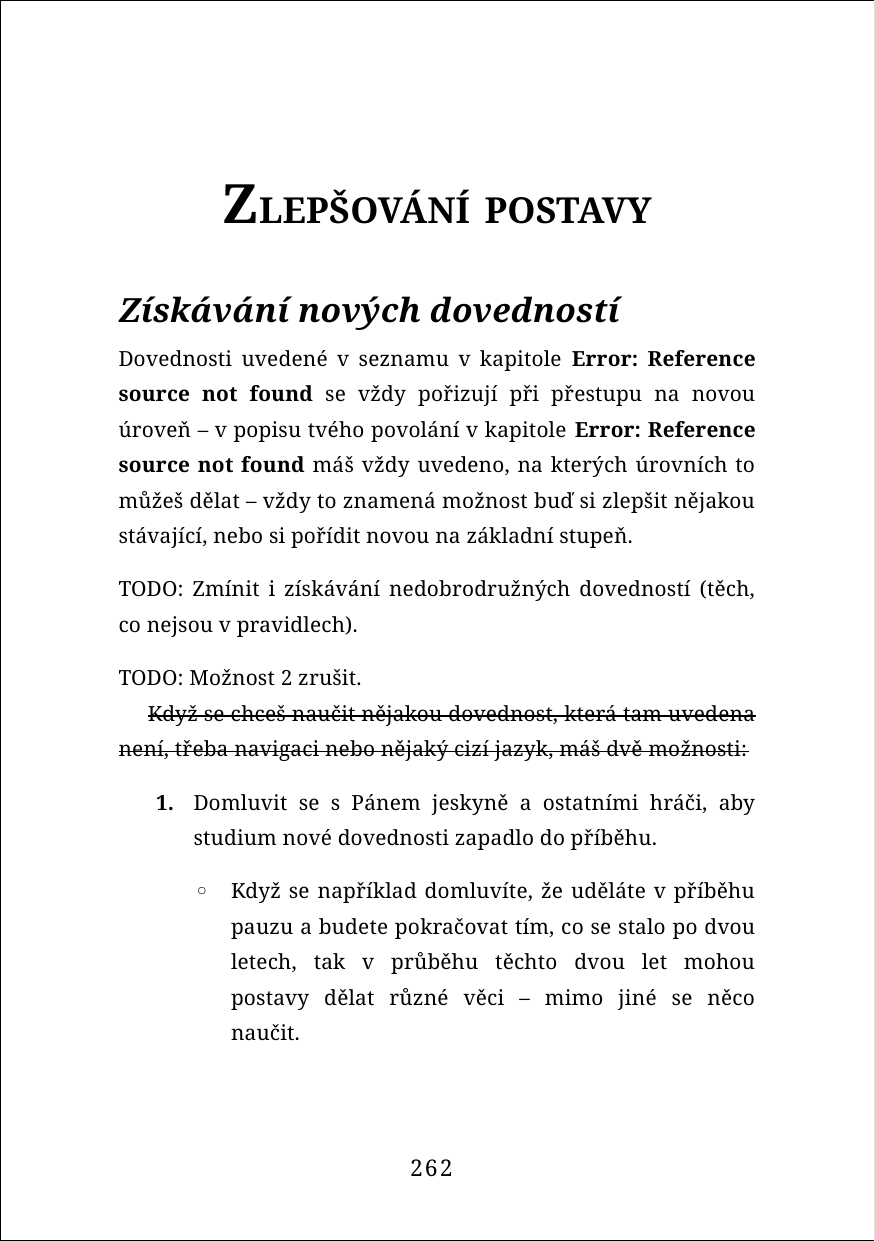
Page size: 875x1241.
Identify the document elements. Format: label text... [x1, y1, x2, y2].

text Dovednosti uvedené v seznamu v kapitole Error: Reference source not found se vždy pořizují při přestupu na novou úroveň – v popisu tvého povolání v kapitole Error: Reference source not found máš vždy uvedeno, na kterých úrovních to můžeš dělat – vždy to znamená možnost buď si zlepšit nějakou stávající, nebo si pořídit novou na základní stupeň. [118, 344, 756, 550]
subtitle Získávání nových dovedností [118, 287, 756, 332]
text TODO: Zmínit i získávání nedobrodružných dovedností (těch, co nejsou v pravidlech). [118, 574, 756, 638]
list Když se například domluvíte, že uděláte v příběhu pauzu a budete pokračovat tím, co se stalo po dvou letech, tak v průběhu těchto dvou let mohou postavy dělat různé věci – mimo jiné se něco naučit. [193, 876, 756, 1047]
subtitle Zlepšování postavy [118, 166, 756, 239]
text TODO: Možnost 2 zrušit. Když se chceš naučit nějakou dovednost, která tam uvedena není, třeba navigaci nebo nějaký cizí jazyk, máš dvě možnosti: [118, 663, 756, 763]
list Domluvit se s Pánem jeskyně a ostatními hráči, aby studium nové dovednosti zapadlo do příběhu. [156, 788, 756, 852]
